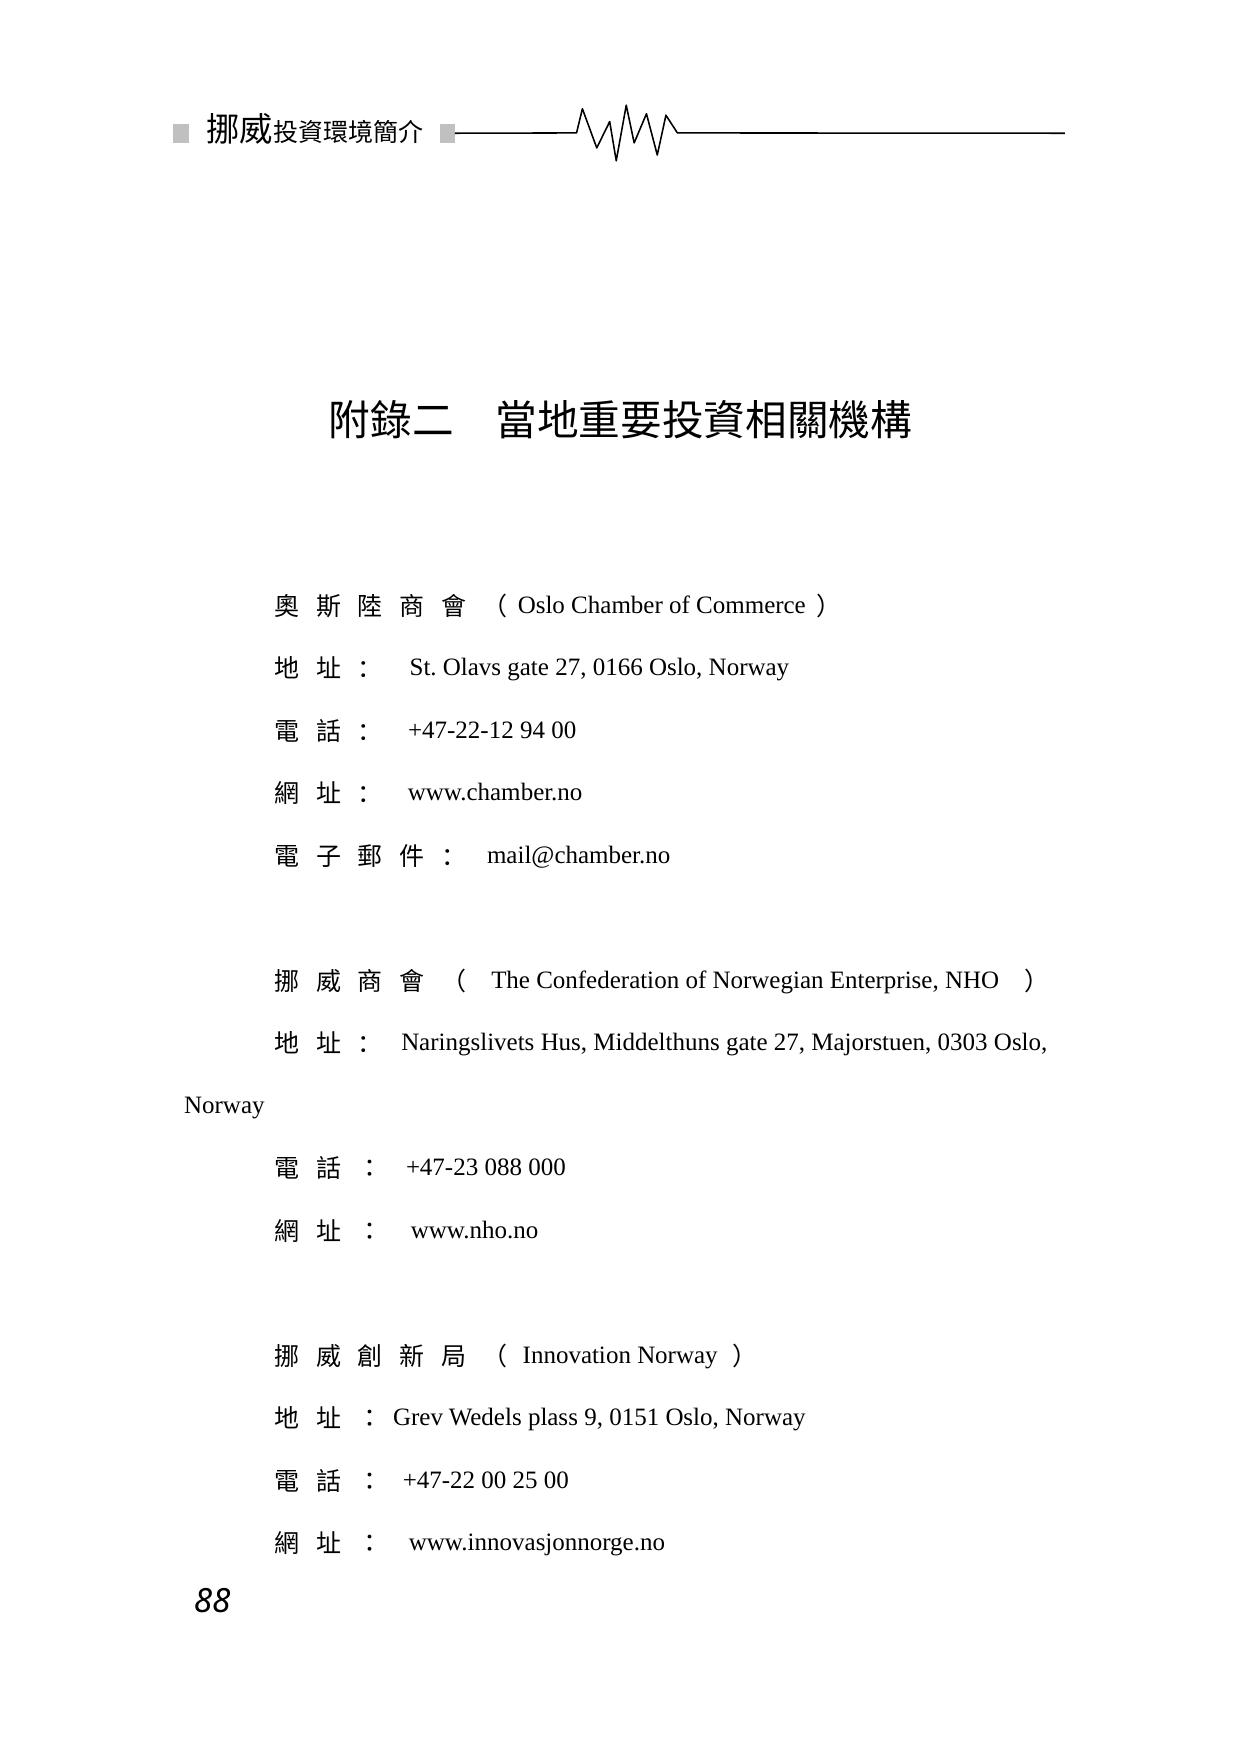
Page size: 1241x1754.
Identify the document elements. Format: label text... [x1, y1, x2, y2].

text 電話：+47-22-12 94 00 [183, 688, 1058, 750]
text 電話：+47-22 00 25 00 [183, 1438, 1058, 1500]
text 網址：www.chamber.no [183, 750, 1058, 813]
text 電話：+47-23 088 000 [183, 1125, 1058, 1188]
text 網址：www.nho.no [183, 1188, 1058, 1250]
text 網址：www.innovasjonnorge.no [183, 1500, 1058, 1563]
text 挪威創新局（Innovation Norway） [183, 1313, 1058, 1375]
text 地址：Grev Wedels plass 9, 0151 Oslo, Norway [183, 1375, 1058, 1438]
text 地址：St. Olavs gate 27, 0166 Oslo, Norway [183, 625, 1058, 688]
text 電子郵件：mail@chamber.no [183, 813, 1058, 875]
text 挪威商會（The Confederation of Norwegian Enterprise, NHO） [183, 938, 1058, 1000]
text 地址：Naringslivets Hus, Middelthuns gate 27, Majorstuen, 0303 Oslo, Norway [183, 1000, 1058, 1125]
text 附錄二 當地重要投資相關機構 [183, 375, 1058, 438]
text 奧斯陸商會（Oslo Chamber of Commerce） [183, 563, 1058, 625]
